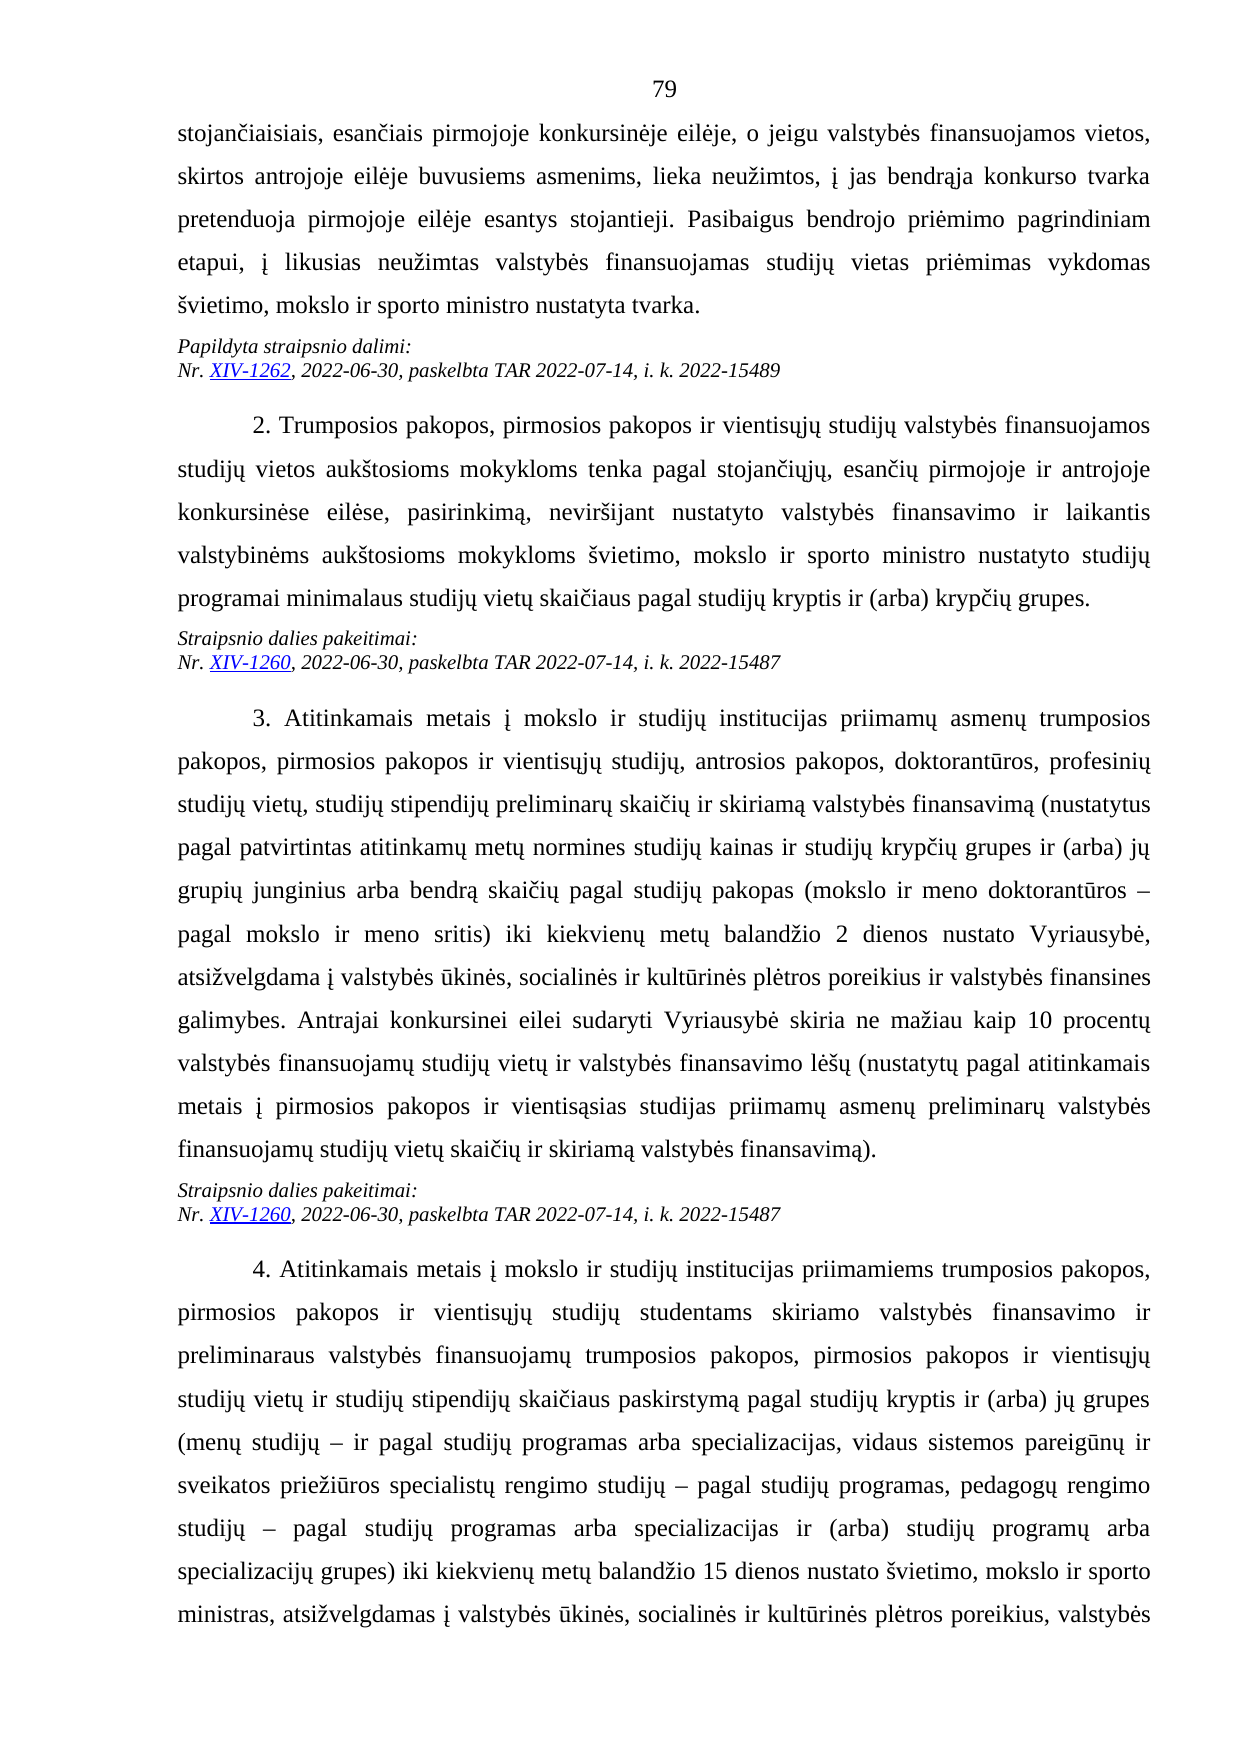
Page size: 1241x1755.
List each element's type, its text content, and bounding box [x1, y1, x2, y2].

text 2. Trumposios pakopos, pirmosios pakopos ir vientisųjų studijų valstybės finansuojamos studijų vietos aukštosioms mokykloms tenka pagal stojančiųjų, esančių pirmojoje ir antrojoje konkursinėse eilėse, pasirinkimą, neviršijant nustatyto valstybės finansavimo ir laikantis valstybinėms aukštosioms mokykloms švietimo, mokslo ir sporto ministro nustatyto studijų programai minimalaus studijų vietų skaičiaus pagal studijų kryptis ir (arba) krypčių grupes. [177, 411, 1152, 612]
text 4. Atitinkamais metais į mokslo ir studijų institucijas priimamiems trumposios pakopos, pirmosios pakopos ir vientisųjų studijų studentams skiriamo valstybės finansavimo ir preliminaraus valstybės finansuojamų trumposios pakopos, pirmosios pakopos ir vientisųjų studijų vietų ir studijų stipendijų skaičiaus paskirstymą pagal studijų kryptis ir (arba) jų grupes (menų studijų – ir pagal studijų programas arba specializacijas, vidaus sistemos pareigūnų ir sveikatos priežiūros specialistų rengimo studijų – pagal studijų programas, pedagogų rengimo studijų – pagal studijų programas arba specializacijas ir (arba) studijų programų arba specializacijų grupes) iki kiekvienų metų balandžio 15 dienos nustato švietimo, mokslo ir sporto ministras, atsižvelgdamas į valstybės ūkinės, socialinės ir kultūrinės plėtros poreikius, valstybės [177, 1254, 1152, 1628]
text 3. Atitinkamais metais į mokslo ir studijų institucijas priimamų asmenų trumposios pakopos, pirmosios pakopos ir vientisųjų studijų, antrosios pakopos, doktorantūros, profesinių studijų vietų, studijų stipendijų preliminarų skaičių ir skiriamą valstybės finansavimą (nustatytus pagal patvirtintas atitinkamų metų normines studijų kainas ir studijų krypčių grupes ir (arba) jų grupių junginius arba bendrą skaičių pagal studijų pakopas (mokslo ir meno doktorantūros – pagal mokslo ir meno sritis) iki kiekvienų metų balandžio 2 dienos nustato Vyriausybė, atsižvelgdama į valstybės ūkinės, socialinės ir kultūrinės plėtros poreikius ir valstybės finansines galimybes. Antrajai konkursinei eilei sudaryti Vyriausybė skiria ne mažiau kaip 10 procentų valstybės finansuojamų studijų vietų ir valstybės finansavimo lėšų (nustatytų pagal atitinkamais metais į pirmosios pakopos ir vientisąsias studijas priimamų asmenų preliminarų valstybės finansuojamų studijų vietų skaičių ir skiriamą valstybės finansavimą). [177, 703, 1152, 1163]
text Papildyta straipsnio dalimi: [177, 334, 1152, 358]
text stojančiaisiais, esančiais pirmojoje konkursinėje eilėje, o jeigu valstybės finansuojamos vietos, skirtos antrojoje eilėje buvusiems asmenims, lieka neužimtos, į jas bendrąja konkurso tvarka pretenduoja pirmojoje eilėje esantys stojantieji. Pasibaigus bendrojo priėmimo pagrindiniam etapui, į likusias neužimtas valstybės finansuojamas studijų vietas priėmimas vykdomas švietimo, mokslo ir sporto ministro nustatyta tvarka. [177, 118, 1152, 319]
text Nr. XIV-1262, 2022-06-30, paskelbta TAR 2022-07-14, i. k. 2022-15489 [177, 358, 1152, 382]
text Nr. XIV-1260, 2022-06-30, paskelbta TAR 2022-07-14, i. k. 2022-15487 [177, 1202, 1152, 1226]
text Straipsnio dalies pakeitimai: [177, 626, 1152, 650]
text Straipsnio dalies pakeitimai: [177, 1177, 1152, 1202]
text Nr. XIV-1260, 2022-06-30, paskelbta TAR 2022-07-14, i. k. 2022-15487 [177, 650, 1152, 674]
